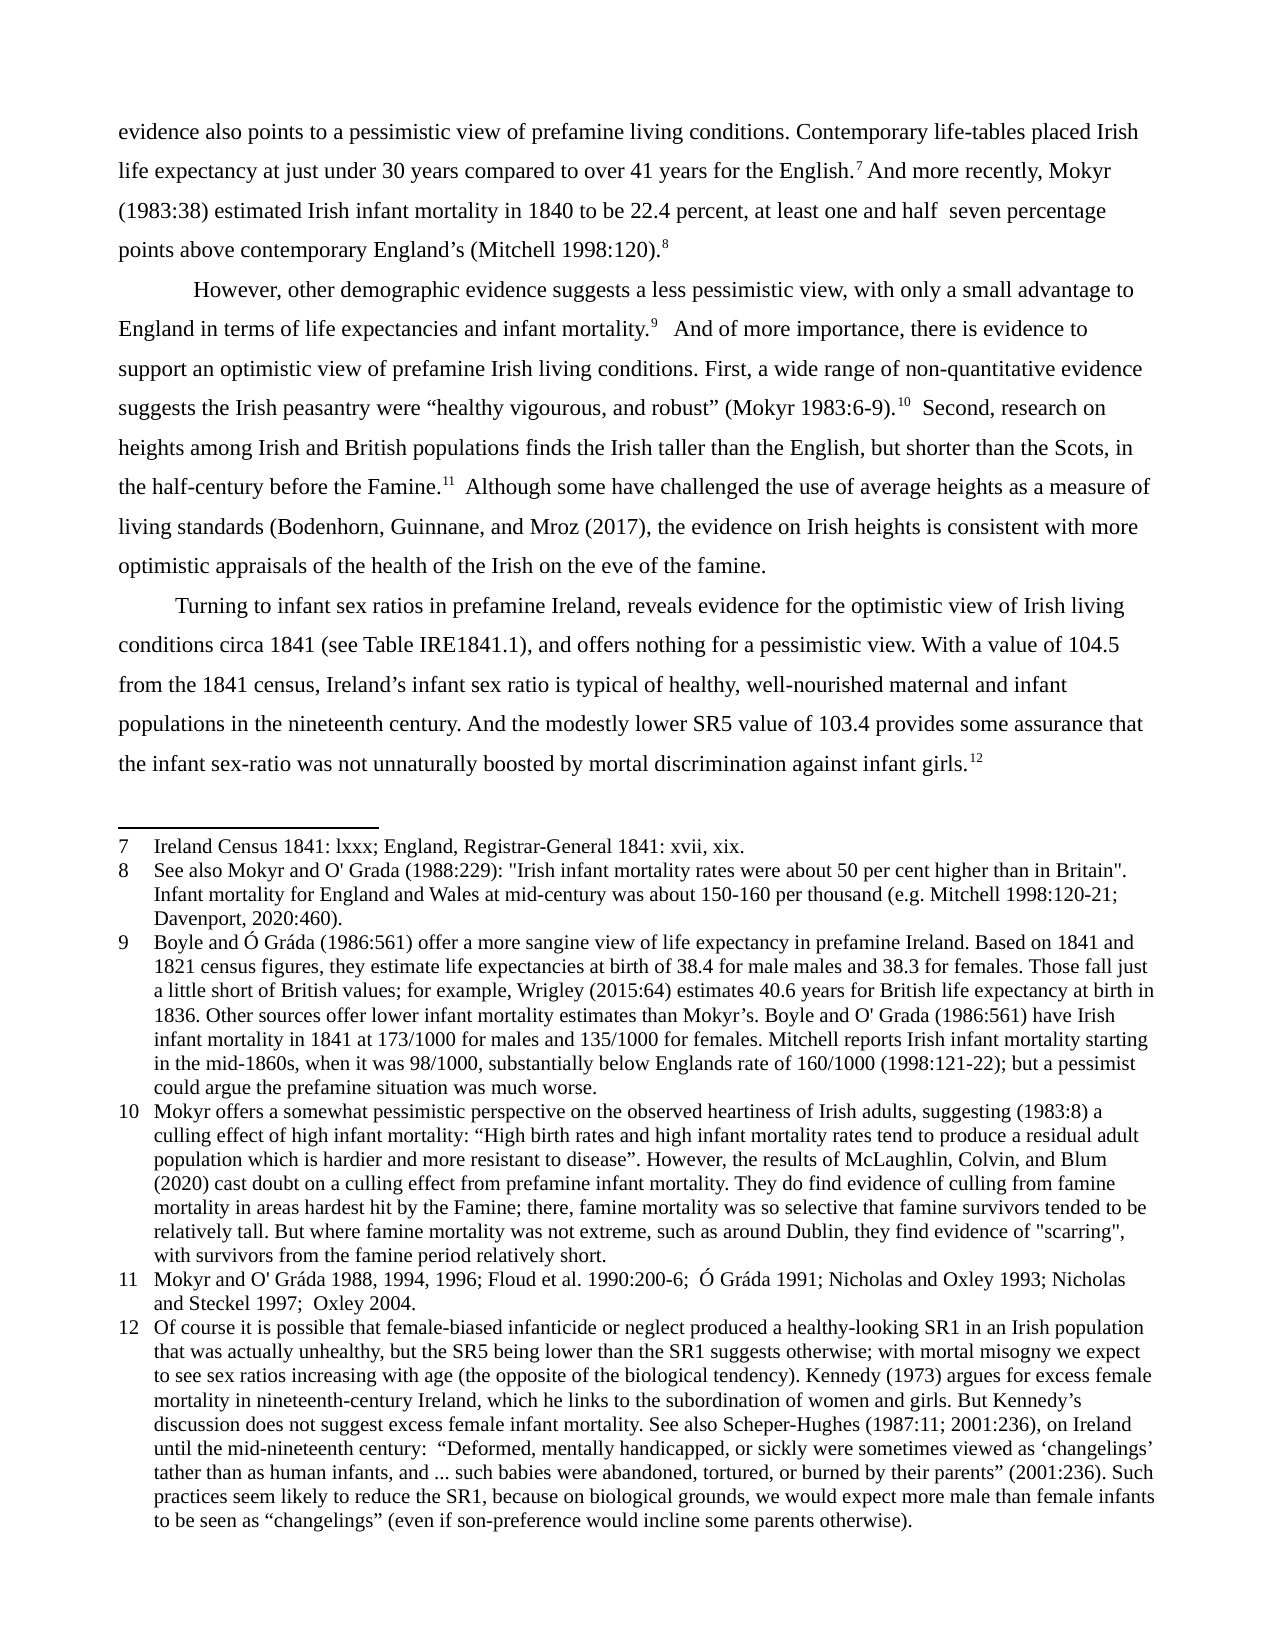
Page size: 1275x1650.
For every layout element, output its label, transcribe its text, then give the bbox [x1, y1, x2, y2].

text Mokyr offers a somewhat pessimistic perspective on the observed heartiness of Irish adults, suggesting (1983:8) a culling effect of high infant mortality: “High birth rates and high infant mortality rates tend to produce a residual adult population which is hardier and more resistant to disease”. However, the results of McLaughlin, Colvin, and Blum (2020) cast doubt on a culling effect from prefamine infant mortality. They do find evidence of culling from famine mortality in areas hardest hit by the Famine; there, famine mortality was so selective that famine survivors tended to be relatively tall. But where famine mortality was not extreme, such as around Dublin, they find evidence of "scarring", with survivors from the famine period relatively short. [118, 1099, 1157, 1267]
text Mokyr and O' Gráda 1988, 1994, 1996; Floud et al. 1990:200-6; Ó Gráda 1991; Nicholas and Oxley 1993; Nicholas and Steckel 1997; Oxley 2004. [118, 1267, 1157, 1315]
text Turning to infant sex ratios in prefamine Ireland, reveals evidence for the optimistic view of Irish living conditions circa 1841 (see Table IRE1841.1), and offers nothing for a pessimistic view. With a value of 104.5 from the 1841 census, Ireland’s infant sex ratio is typical of healthy, well-nourished maternal and infant populations in the nineteenth century. And the modestly lower SR5 value of 103.4 provides some assurance that the infant sex-ratio was not unnaturally boosted by mortal discrimination against infant girls. [118, 592, 1157, 776]
text evidence also points to a pessimistic view of prefamine living conditions. Contemporary life-tables placed Irish life expectancy at just under 30 years compared to over 41 years for the English. And more recently, Mokyr (1983:38) estimated Irish infant mortality in 1840 to be 22.4 percent, at least one and half seven percentage points above contemporary England’s (Mitchell 1998:120). [118, 118, 1157, 263]
text However, other demographic evidence suggests a less pessimistic view, with only a small advantage to England in terms of life expectancies and infant mortality. And of more importance, there is evidence to support an optimistic view of prefamine Irish living conditions. First, a wide range of non-quantitative evidence suggests the Irish peasantry were “healthy vigourous, and robust” (Mokyr 1983:6-9). Second, research on heights among Irish and British populations finds the Irish taller than the English, but shorter than the Scots, in the half-century before the Famine. Although some have challenged the use of average heights as a measure of living standards (Bodenhorn, Guinnane, and Mroz (2017), the evidence on Irish heights is consistent with more optimistic appraisals of the health of the Irish on the eve of the famine. [118, 276, 1157, 579]
text Boyle and Ó Gráda (1986:561) offer a more sangine view of life expectancy in prefamine Ireland. Based on 1841 and 1821 census figures, they estimate life expectancies at birth of 38.4 for male males and 38.3 for females. Those fall just a little short of British values; for example, Wrigley (2015:64) estimates 40.6 years for British life expectancy at birth in 1836. Other sources offer lower infant mortality estimates than Mokyr’s. Boyle and O' Grada (1986:561) have Irish infant mortality in 1841 at 173/1000 for males and 135/1000 for females. Mitchell reports Irish infant mortality starting in the mid-1860s, when it was 98/1000, substantially below Englands rate of 160/1000 (1998:121-22); but a pessimist could argue the prefamine situation was much worse. [118, 930, 1157, 1099]
text Ireland Census 1841: lxxx; England, Registrar-General 1841: xvii, xix. [118, 834, 1157, 858]
text See also Mokyr and O' Grada (1988:229): "Irish infant mortality rates were about 50 per cent higher than in Britain". Infant mortality for England and Wales at mid-century was about 150-160 per thousand (e.g. Mitchell 1998:120-21; Davenport, 2020:460). [118, 858, 1157, 930]
text Of course it is possible that female-biased infanticide or neglect produced a healthy-looking SR1 in an Irish population that was actually unhealthy, but the SR5 being lower than the SR1 suggests otherwise; with mortal misogny we expect to see sex ratios increasing with age (the opposite of the biological tendency). Kennedy (1973) argues for excess female mortality in nineteenth-century Ireland, which he links to the subordination of women and girls. But Kennedy’s discussion does not suggest excess female infant mortality. See also Scheper-Hughes (1987:11; 2001:236), on Ireland until the mid-nineteenth century: “Deformed, mentally handicapped, or sickly were sometimes viewed as ‘changelings’ tather than as human infants, and ... such babies were abandoned, tortured, or burned by their parents” (2001:236). Such practices seem likely to reduce the SR1, because on biological grounds, we would expect more male than female infants to be seen as “changelings” (even if son-preference would incline some parents otherwise). [118, 1315, 1157, 1532]
